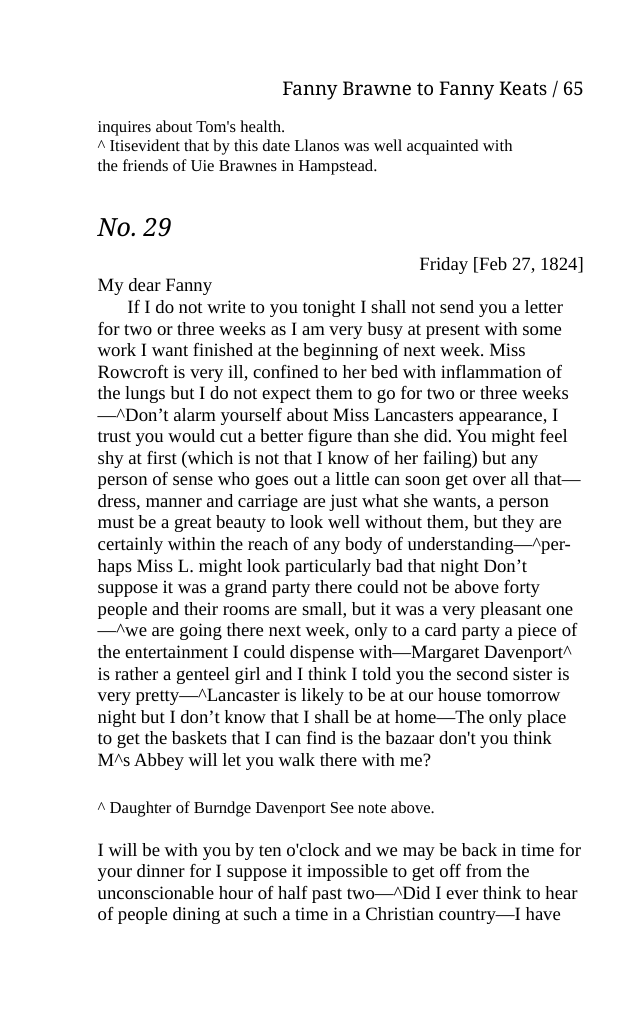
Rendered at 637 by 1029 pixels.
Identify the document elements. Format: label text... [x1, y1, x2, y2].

text inquires about Tom's health. [97, 117, 583, 136]
text I will be with you by ten o'clock and we may be back in time for your dinner for I suppose it impossible to get off from the unconscionable hour of half past two—^Did I ever think to hear of people dining at such a time in a Christian country—I have [97, 838, 583, 925]
text the friends of Uie Brawnes in Hampstead. [97, 155, 583, 174]
text If I do not write to you tonight I shall not send you a letter for two or three weeks as I am very busy at present with some work I want finished at the beginning of next week. Miss Rowcroft is very ill, confined to her bed with inflammation of the lungs but I do not expect them to go for two or three weeks—^Don’t alarm yourself about Miss Lancasters appearance, I trust you would cut a better figure than she did. You might feel shy at first (which is not that I know of her failing) but any person of sense who goes out a little can soon get over all that—dress, manner and carriage are just what she wants, a person must be a great beauty to look well without them, but they are certainly within the reach of any body of understanding—^per- haps Miss L. might look particularly bad that night Don’t suppose it was a grand party there could not be above forty people and their rooms are small, but it was a very pleasant one—^we are going there next week, only to a card party a piece of the entertainment I could dispense with—Margaret Davenport^ is rather a genteel girl and I think I told you the second sister is very pretty—^Lancaster is likely to be at our house tomorrow night but I don’t know that I shall be at home—The only place to get the baskets that I can find is the bazaar don't you think M^s Abbey will let you walk there with me? [97, 296, 583, 770]
text Friday [Feb 27, 1824] [97, 253, 583, 274]
subtitle No. 29 [97, 210, 583, 244]
text My dear Fanny [97, 274, 583, 296]
text ^ Itisevident that by this date Llanos was well acquainted with [97, 136, 583, 155]
text ^ Daughter of Burndge Davenport See note above. [97, 798, 583, 817]
